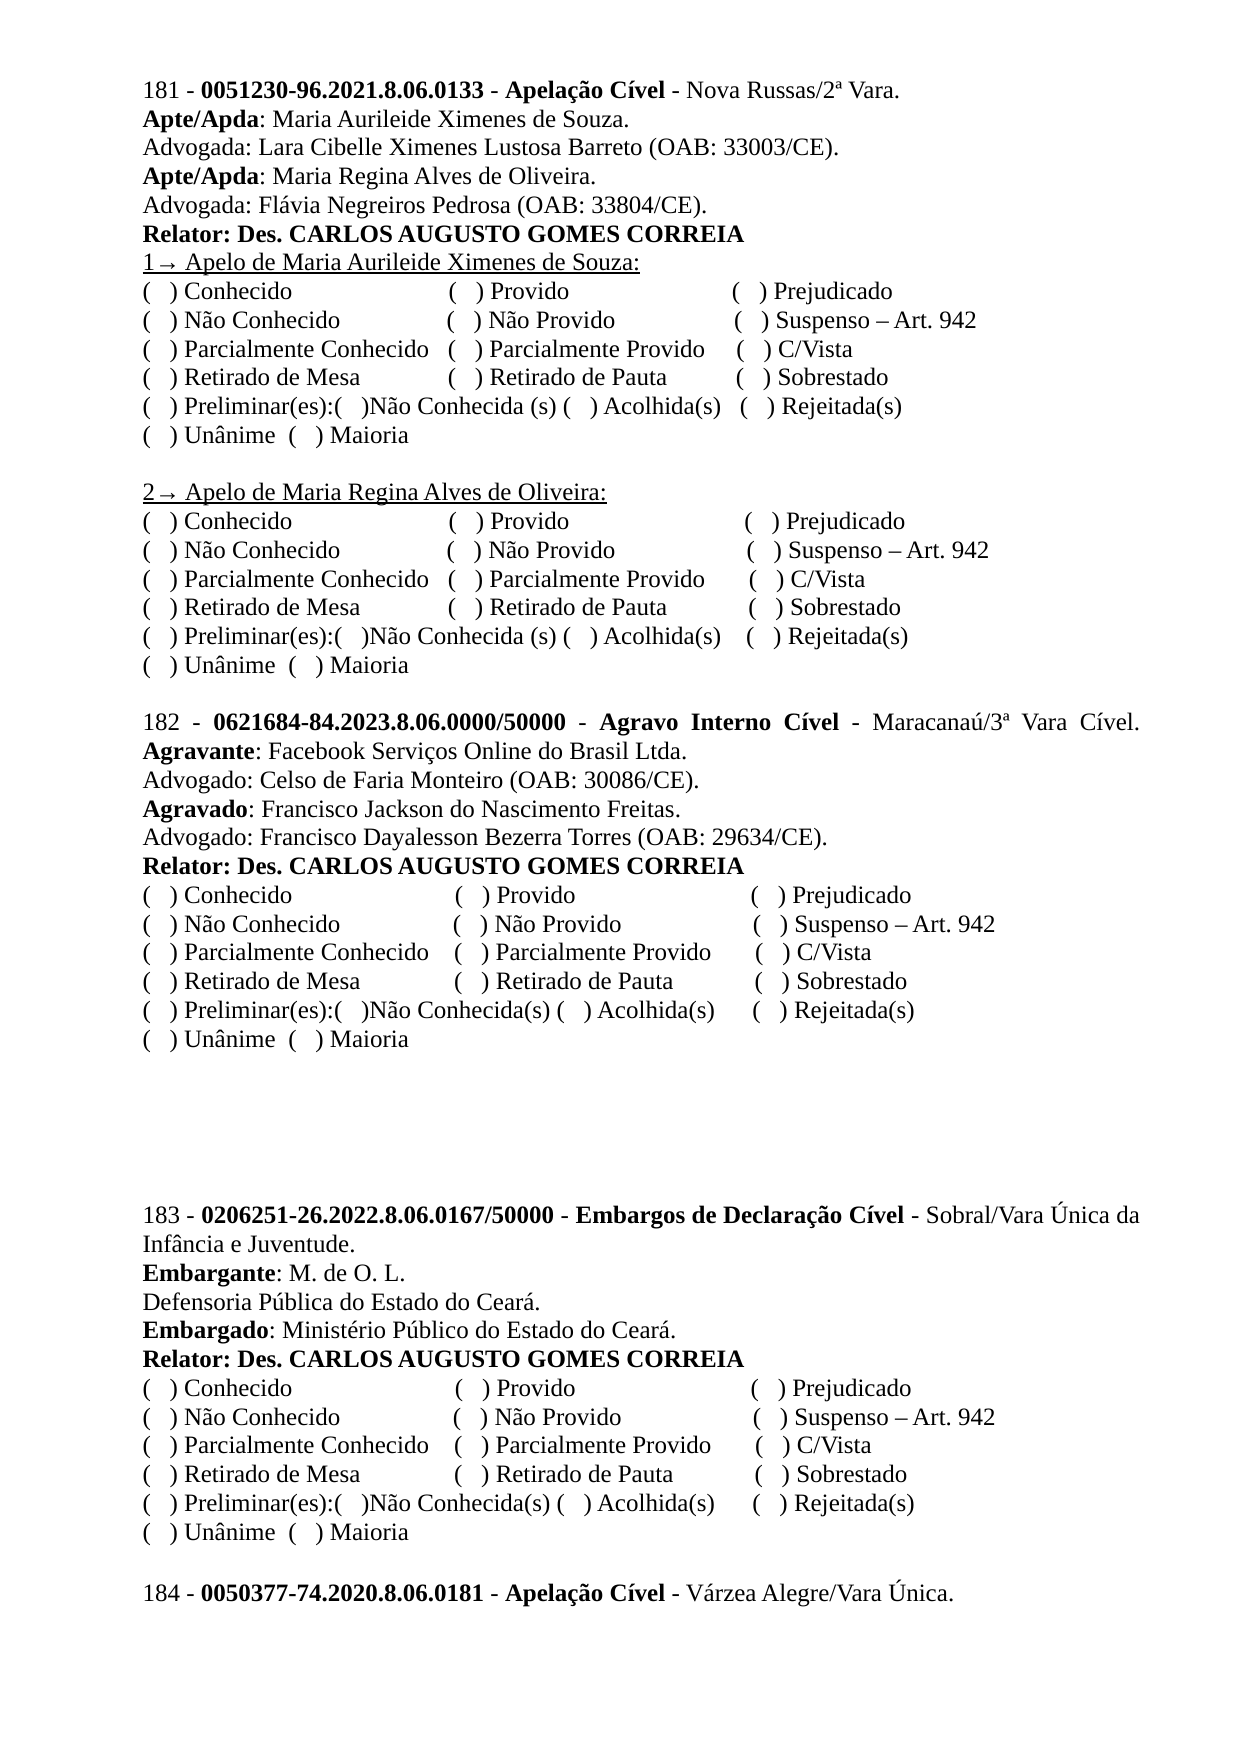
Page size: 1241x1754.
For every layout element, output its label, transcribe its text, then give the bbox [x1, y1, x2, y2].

text ( ) Unânime ( ) Maioria [142, 1024, 1141, 1052]
text Advogado: Celso de Faria Monteiro (OAB: 30086/CE). [142, 765, 1141, 794]
text ( ) Conhecido ( ) Provido ( ) Prejudicado [142, 276, 1141, 305]
text Agravado: Francisco Jackson do Nascimento Freitas. [142, 794, 1141, 822]
text Advogada: Lara Cibelle Ximenes Lustosa Barreto (OAB: 33003/CE). [142, 132, 1141, 161]
text ( ) Preliminar(es):( )Não Conhecida(s) ( ) Acolhida(s) ( ) Rejeitada(s) [142, 995, 1158, 1024]
text ( ) Não Conhecido ( ) Não Provido ( ) Suspenso – Art. 942 [142, 1402, 1158, 1431]
text ( ) Preliminar(es):( )Não Conhecida (s) ( ) Acolhida(s) ( ) Rejeitada(s) [142, 621, 1158, 650]
text Defensoria Pública do Estado do Ceará. [142, 1287, 1141, 1316]
text Advogado: Francisco Dayalesson Bezerra Torres (OAB: 29634/CE). [142, 822, 1141, 851]
text ( ) Parcialmente Conhecido ( ) Parcialmente Provido ( ) C/Vista [142, 1431, 1158, 1459]
text ( ) Não Conhecido ( ) Não Provido ( ) Suspenso – Art. 942 [142, 535, 1158, 564]
text ( ) Retirado de Mesa ( ) Retirado de Pauta ( ) Sobrestado [142, 592, 1158, 621]
text 181 - 0051230-96.2021.8.06.0133 - Apelação Cível - Nova Russas/2ª Vara. [142, 75, 1141, 104]
text ( ) Retirado de Mesa ( ) Retirado de Pauta ( ) Sobrestado [142, 362, 1158, 391]
text Advogada: Flávia Negreiros Pedrosa (OAB: 33804/CE). [142, 190, 1141, 219]
text Relator: Des. CARLOS AUGUSTO GOMES CORREIA [142, 851, 1141, 880]
text 2→ Apelo de Maria Regina Alves de Oliveira: [142, 477, 1141, 506]
text ( ) Unânime ( ) Maioria [142, 1517, 1141, 1546]
text ( ) Preliminar(es):( )Não Conhecida(s) ( ) Acolhida(s) ( ) Rejeitada(s) [142, 1488, 1158, 1517]
text Apte/Apda: Maria Aurileide Ximenes de Souza. [142, 104, 1141, 132]
text ( ) Conhecido ( ) Provido ( ) Prejudicado [142, 1373, 1141, 1402]
text ( ) Parcialmente Conhecido ( ) Parcialmente Provido ( ) C/Vista [142, 937, 1158, 966]
text ( ) Conhecido ( ) Provido ( ) Prejudicado [142, 880, 1141, 909]
text Relator: Des. CARLOS AUGUSTO GOMES CORREIA [142, 219, 1141, 247]
text ( ) Parcialmente Conhecido ( ) Parcialmente Provido ( ) C/Vista [142, 564, 1158, 592]
text Embargante: M. de O. L. [142, 1258, 1141, 1287]
text 184 - 0050377-74.2020.8.06.0181 - Apelação Cível - Várzea Alegre/Vara Única. [142, 1578, 1141, 1607]
text ( ) Retirado de Mesa ( ) Retirado de Pauta ( ) Sobrestado [142, 1459, 1158, 1488]
text ( ) Não Conhecido ( ) Não Provido ( ) Suspenso – Art. 942 [142, 305, 1158, 334]
text Apte/Apda: Maria Regina Alves de Oliveira. [142, 161, 1141, 190]
text ( ) Preliminar(es):( )Não Conhecida (s) ( ) Acolhida(s) ( ) Rejeitada(s) [142, 391, 1158, 420]
text 182 - 0621684-84.2023.8.06.0000/50000 - Agravo Interno Cível - Maracanaú/3ª Vara Cível. Agravante: Facebook Serviços Online do Brasil Ltda. [142, 707, 1141, 765]
text ( ) Não Conhecido ( ) Não Provido ( ) Suspenso – Art. 942 [142, 909, 1158, 937]
text ( ) Parcialmente Conhecido ( ) Parcialmente Provido ( ) C/Vista [142, 334, 1158, 362]
text ( ) Unânime ( ) Maioria [142, 650, 1158, 679]
text Relator: Des. CARLOS AUGUSTO GOMES CORREIA [142, 1344, 1141, 1373]
text 183 - 0206251-26.2022.8.06.0167/50000 - Embargos de Declaração Cível - Sobral/Vara Única da Infância e Juventude. [142, 1201, 1141, 1258]
text Embargado: Ministério Público do Estado do Ceará. [142, 1316, 1141, 1344]
text ( ) Conhecido ( ) Provido ( ) Prejudicado [142, 506, 1141, 535]
text ( ) Retirado de Mesa ( ) Retirado de Pauta ( ) Sobrestado [142, 966, 1158, 995]
text ( ) Unânime ( ) Maioria [142, 420, 1158, 449]
text 1→ Apelo de Maria Aurileide Ximenes de Souza: [142, 247, 1141, 276]
